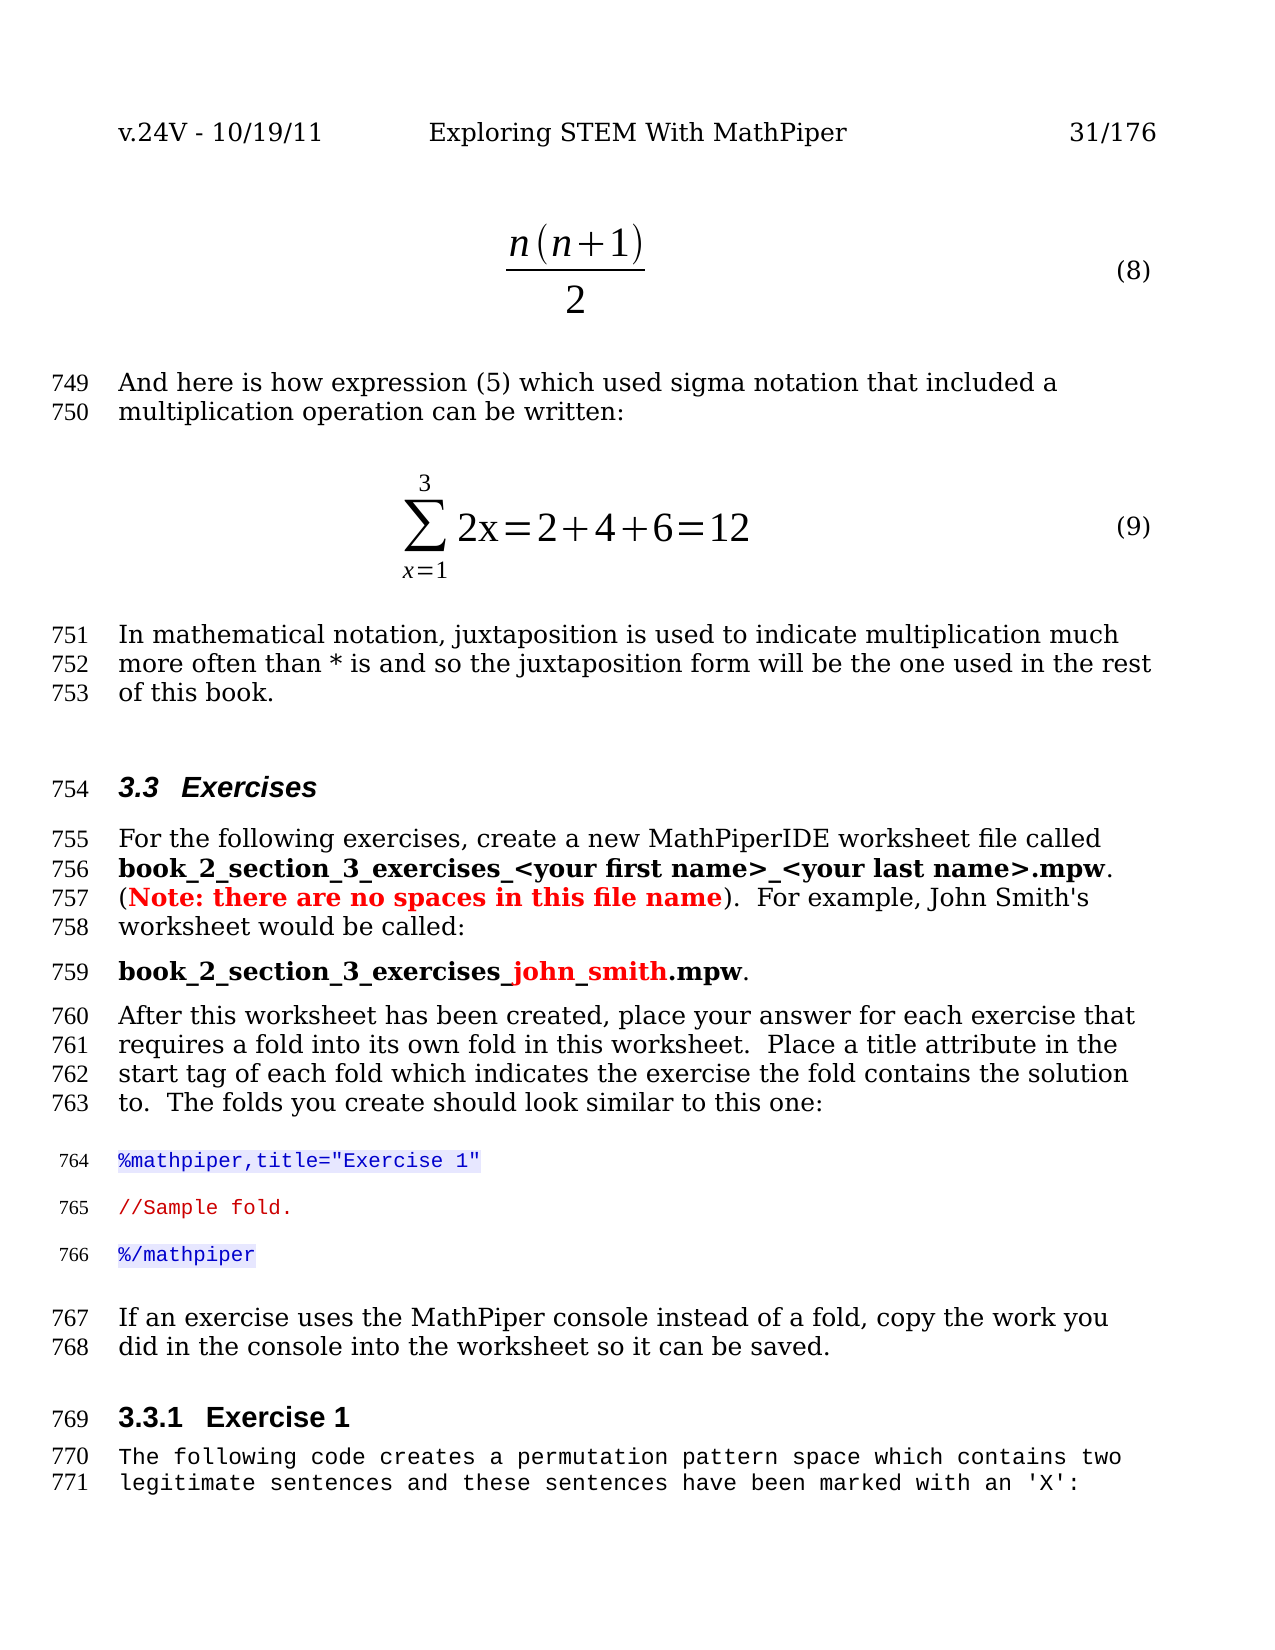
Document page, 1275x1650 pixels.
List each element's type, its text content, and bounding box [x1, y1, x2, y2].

text book_2_section_3_exercises_john_smith.mpw. [118, 957, 1157, 986]
text If an exercise uses the MathPiper console instead of a fold, copy the work you did in the console into the worksheet so it can be saved. [118, 1303, 1157, 1361]
subtitle Exercises [118, 770, 1157, 803]
text The following code creates a permutation pattern space which contains two legitimate sentences and these sentences have been marked with an 'X': [118, 1446, 1157, 1497]
table_header [118, 212, 1041, 330]
text %/mathpiper [118, 1244, 1157, 1268]
text And here is how expression (5) which used sigma notation that included a multiplication operation can be written: [118, 368, 1157, 427]
text //Sample fold. [118, 1197, 1157, 1221]
text For the following exercises, create a new MathPiperIDE worksheet file called book_2_section_3_exercises_<your first name>_<your last name>.mpw. (Note: there are no spaces in this file name). For example, John Smith's worksheet would be called: [118, 824, 1157, 942]
table_header (8) [1041, 212, 1157, 330]
table_header [118, 462, 1041, 591]
table_header (9) [1041, 462, 1157, 591]
text In mathematical notation, juxtaposition is used to indicate multiplication much more often than * is and so the juxtaposition form will be the one used in the rest of this book. [118, 620, 1157, 707]
subtitle Exercise 1 [118, 1400, 1157, 1434]
text After this worksheet has been created, place your answer for each exercise that requires a fold into its own fold in this worksheet. Place a title attribute in the start tag of each fold which indicates the exercise the fold contains the solution to. The folds you create should look similar to this one: [118, 1001, 1157, 1118]
text %mathpiper,title="Exercise 1" [118, 1149, 1157, 1173]
